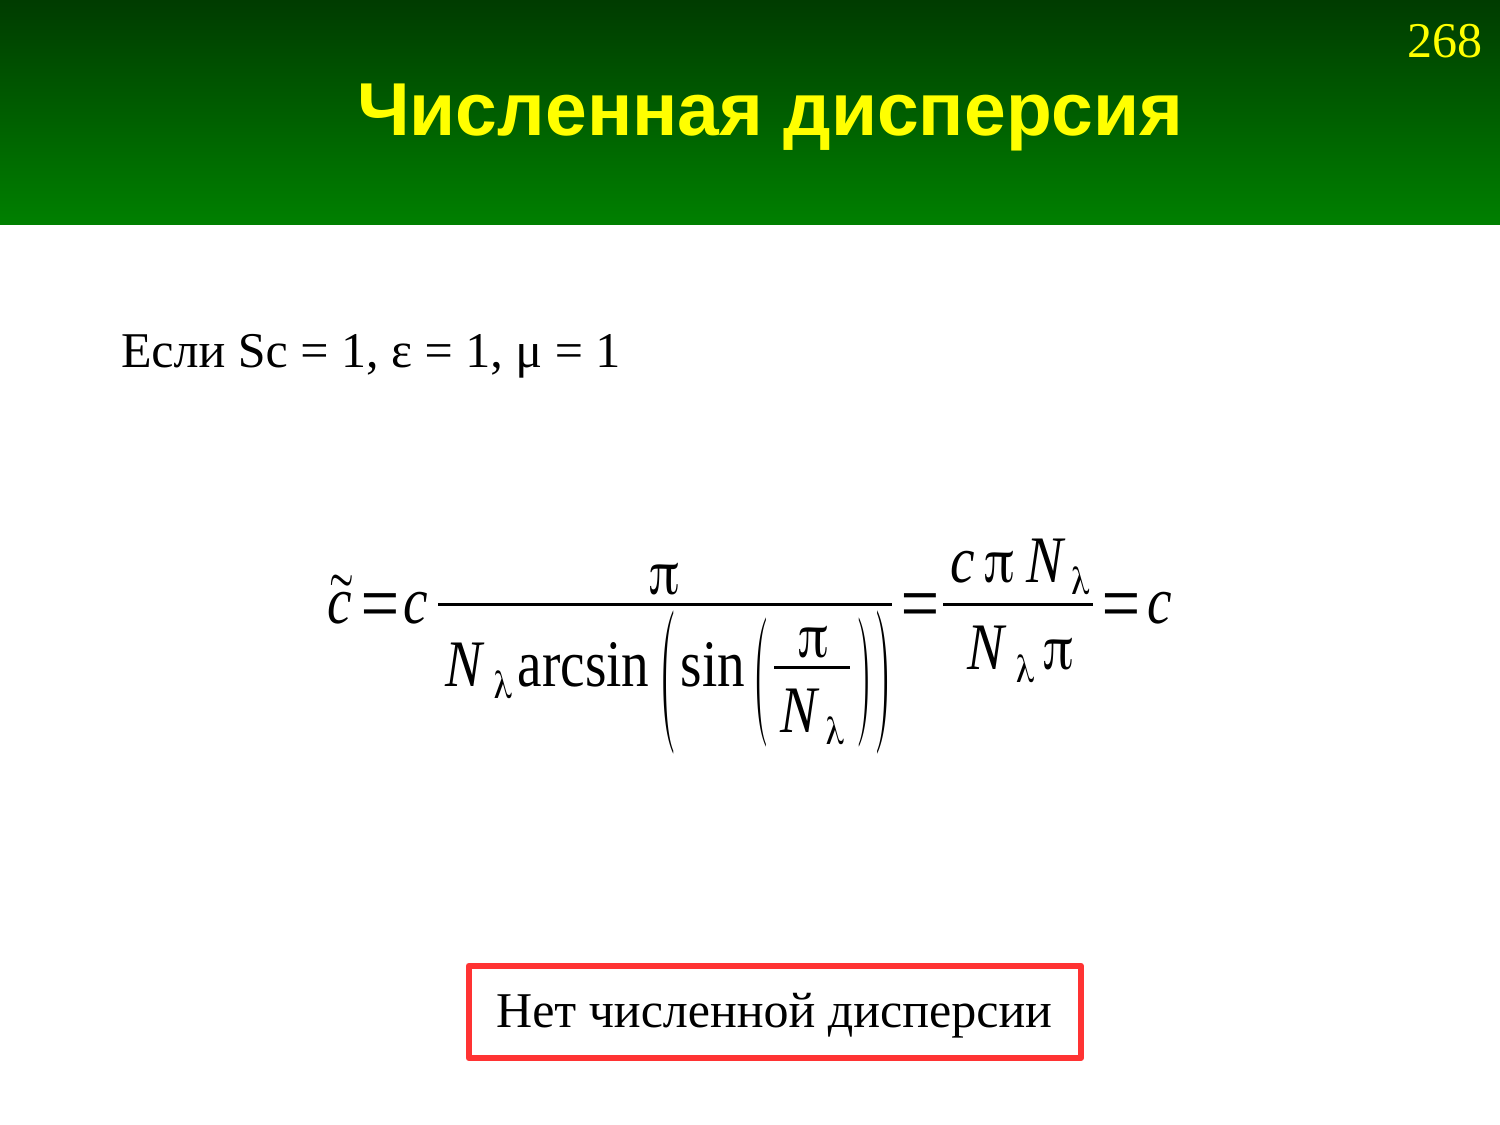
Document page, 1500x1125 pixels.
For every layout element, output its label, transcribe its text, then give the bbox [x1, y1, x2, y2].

chart [313, 523, 1187, 760]
title Численная дисперсия [100, 7, 1441, 204]
text_box Нет численной дисперсии [481, 970, 1068, 1045]
text_box Если Sc = 1, ε = 1, μ = 1 [106, 310, 636, 386]
